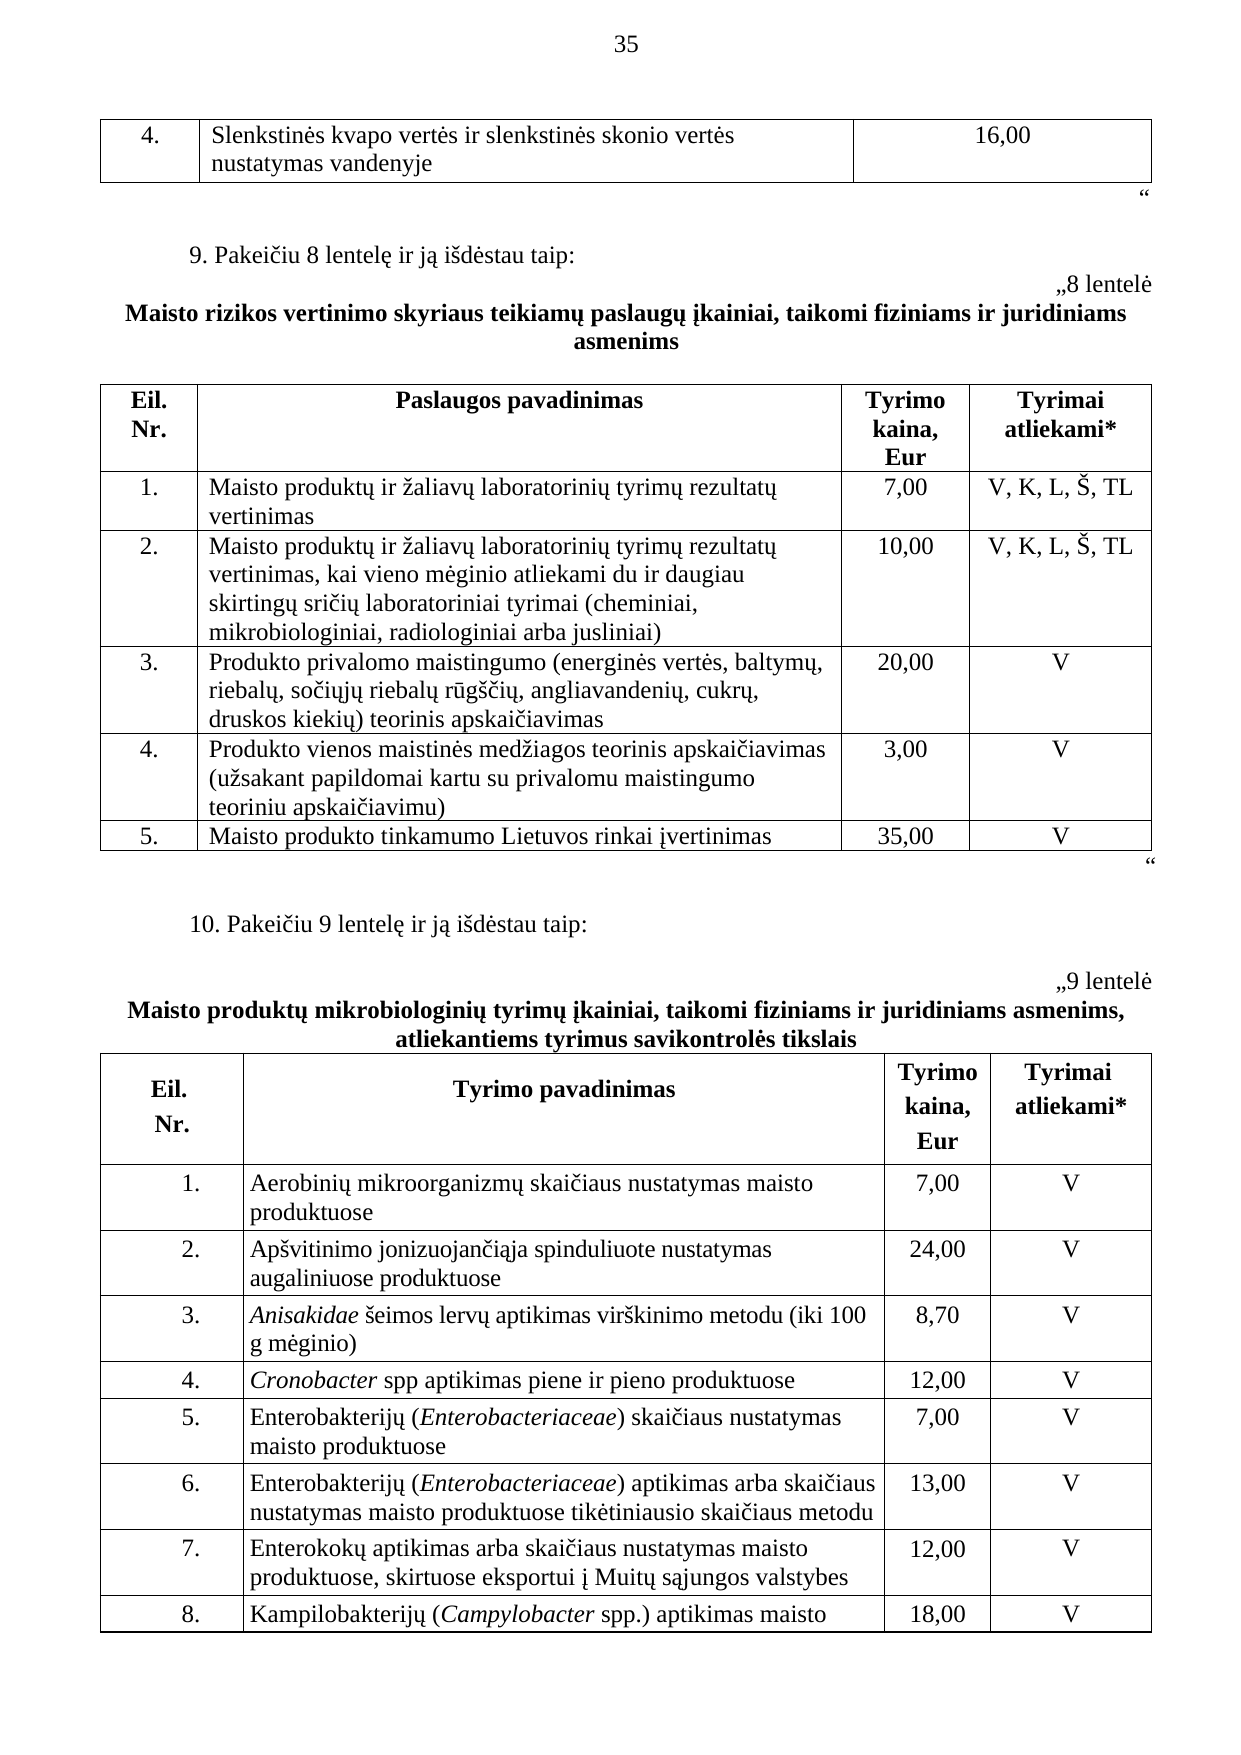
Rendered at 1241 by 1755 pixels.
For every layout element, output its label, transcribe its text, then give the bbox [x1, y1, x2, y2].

table_header Tyrimai atliekami* [991, 1054, 1151, 1164]
table_cell 3. [101, 647, 197, 733]
table_cell 7. [101, 1530, 243, 1594]
text “ [925, 851, 1171, 880]
table_cell 4. [101, 734, 197, 820]
table_cell 5. [101, 821, 197, 850]
table_cell V [991, 1596, 1151, 1631]
table_cell 18,00 [885, 1596, 990, 1631]
table_cell Enterobakterijų (Enterobacteriaceae) aptikimas arba skaičiaus nustatymas maisto produktuose tikėtiniausio skaičiaus metodu [244, 1464, 884, 1529]
table_cell 20,00 [842, 647, 969, 733]
text „8 lentelė [100, 269, 1152, 298]
table_cell Apšvitinimo jonizuojančiąja spinduliuote nustatymas augaliniuose produktuose [244, 1231, 884, 1295]
table_cell Produkto vienos maistinės medžiagos teorinis apskaičiavimas (užsakant papildomai kartu su privalomu maistingumo teoriniu apskaičiavimu) [198, 734, 841, 820]
table_cell V [991, 1399, 1151, 1463]
table_header Tyrimo kaina, Eur [842, 385, 969, 471]
table_cell V [991, 1231, 1151, 1295]
table_cell 8. [101, 1596, 243, 1631]
table_cell Maisto produktų ir žaliavų laboratorinių tyrimų rezultatų vertinimas [198, 472, 841, 530]
table_cell V [991, 1296, 1151, 1361]
table_cell V, K, L, Š, TL [970, 472, 1151, 530]
table_cell 7,00 [885, 1399, 990, 1463]
table_cell V [970, 647, 1151, 733]
text Maisto rizikos vertinimo skyriaus teikiamų paslaugų įkainiai, taikomi fiziniams ir juridiniams asmenims [100, 298, 1152, 355]
table_cell V [991, 1530, 1151, 1594]
table_cell Maisto produktų ir žaliavų laboratorinių tyrimų rezultatų vertinimas, kai vieno mėginio atliekami du ir daugiau skirtingų sričių laboratoriniai tyrimai (cheminiai, mikrobiologiniai, radiologiniai arba jusliniai) [198, 531, 841, 646]
table_cell V [991, 1165, 1151, 1229]
table_cell V [970, 734, 1151, 820]
text 9. Pakeičiu 8 lentelę ir ją išdėstau taip: [100, 240, 1152, 269]
table_cell Anisakidae šeimos lervų aptikimas virškinimo metodu (iki 100 g mėginio) [244, 1296, 884, 1361]
table_header Eil. Nr. [101, 1054, 243, 1164]
text “ [925, 183, 1171, 211]
table_header Eil. Nr. [101, 385, 197, 471]
table_cell 13,00 [885, 1464, 990, 1529]
table_cell 7,00 [842, 472, 969, 530]
table_cell 35,00 [842, 821, 969, 850]
table_cell 3. [101, 1296, 243, 1361]
table_cell 24,00 [885, 1231, 990, 1295]
table_cell V [991, 1362, 1151, 1398]
table_cell 2. [101, 531, 197, 646]
table_cell Aerobinių mikroorganizmų skaičiaus nustatymas maisto produktuose [244, 1165, 884, 1229]
table_cell Cronobacter spp aptikimas piene ir pieno produktuose [244, 1362, 884, 1398]
table_cell V, K, L, Š, TL [970, 531, 1151, 646]
table_cell 8,70 [885, 1296, 990, 1361]
table_cell Kampilobakterijų (Campylobacter spp.) aptikimas maisto [244, 1596, 884, 1631]
table_cell 16,00 [854, 120, 1151, 182]
table_header Tyrimo kaina, Eur [885, 1054, 990, 1164]
table_cell 12,00 [885, 1530, 990, 1594]
text „9 lentelė [225, 966, 1152, 995]
table_header Tyrimai atliekami* [970, 385, 1151, 471]
table_cell 6. [101, 1464, 243, 1529]
table_cell Produkto privalomo maistingumo (energinės vertės, baltymų, riebalų, sočiųjų riebalų rūgščių, angliavandenių, cukrų, druskos kiekių) teorinis apskaičiavimas [198, 647, 841, 733]
table_cell Maisto produkto tinkamumo Lietuvos rinkai įvertinimas [198, 821, 841, 850]
table_cell V [991, 1464, 1151, 1529]
table_cell Enterobakterijų (Enterobacteriaceae) skaičiaus nustatymas maisto produktuose [244, 1399, 884, 1463]
table_cell V [970, 821, 1151, 850]
table_header Paslaugos pavadinimas [198, 385, 841, 471]
text Maisto produktų mikrobiologinių tyrimų įkainiai, taikomi fiziniams ir juridiniams asmenims, atliekantiems tyrimus savikontrolės tikslais [100, 995, 1152, 1052]
table_cell 7,00 [885, 1165, 990, 1229]
table_header Tyrimo pavadinimas [244, 1054, 884, 1164]
table_cell 4. [101, 120, 199, 182]
table_cell 1. [101, 472, 197, 530]
table_cell 4. [101, 1362, 243, 1398]
table_cell 2. [101, 1231, 243, 1295]
text 10. Pakeičiu 9 lentelę ir ją išdėstau taip: [100, 909, 1152, 937]
table_cell 12,00 [885, 1362, 990, 1398]
table_cell 10,00 [842, 531, 969, 646]
table_cell 5. [101, 1399, 243, 1463]
table_cell 1. [101, 1165, 243, 1229]
table_cell 3,00 [842, 734, 969, 820]
table_cell Slenkstinės kvapo vertės ir slenkstinės skonio vertės nustatymas vandenyje [200, 120, 853, 182]
table_cell Enterokokų aptikimas arba skaičiaus nustatymas maisto produktuose, skirtuose eksportui į Muitų sąjungos valstybes [244, 1530, 884, 1594]
